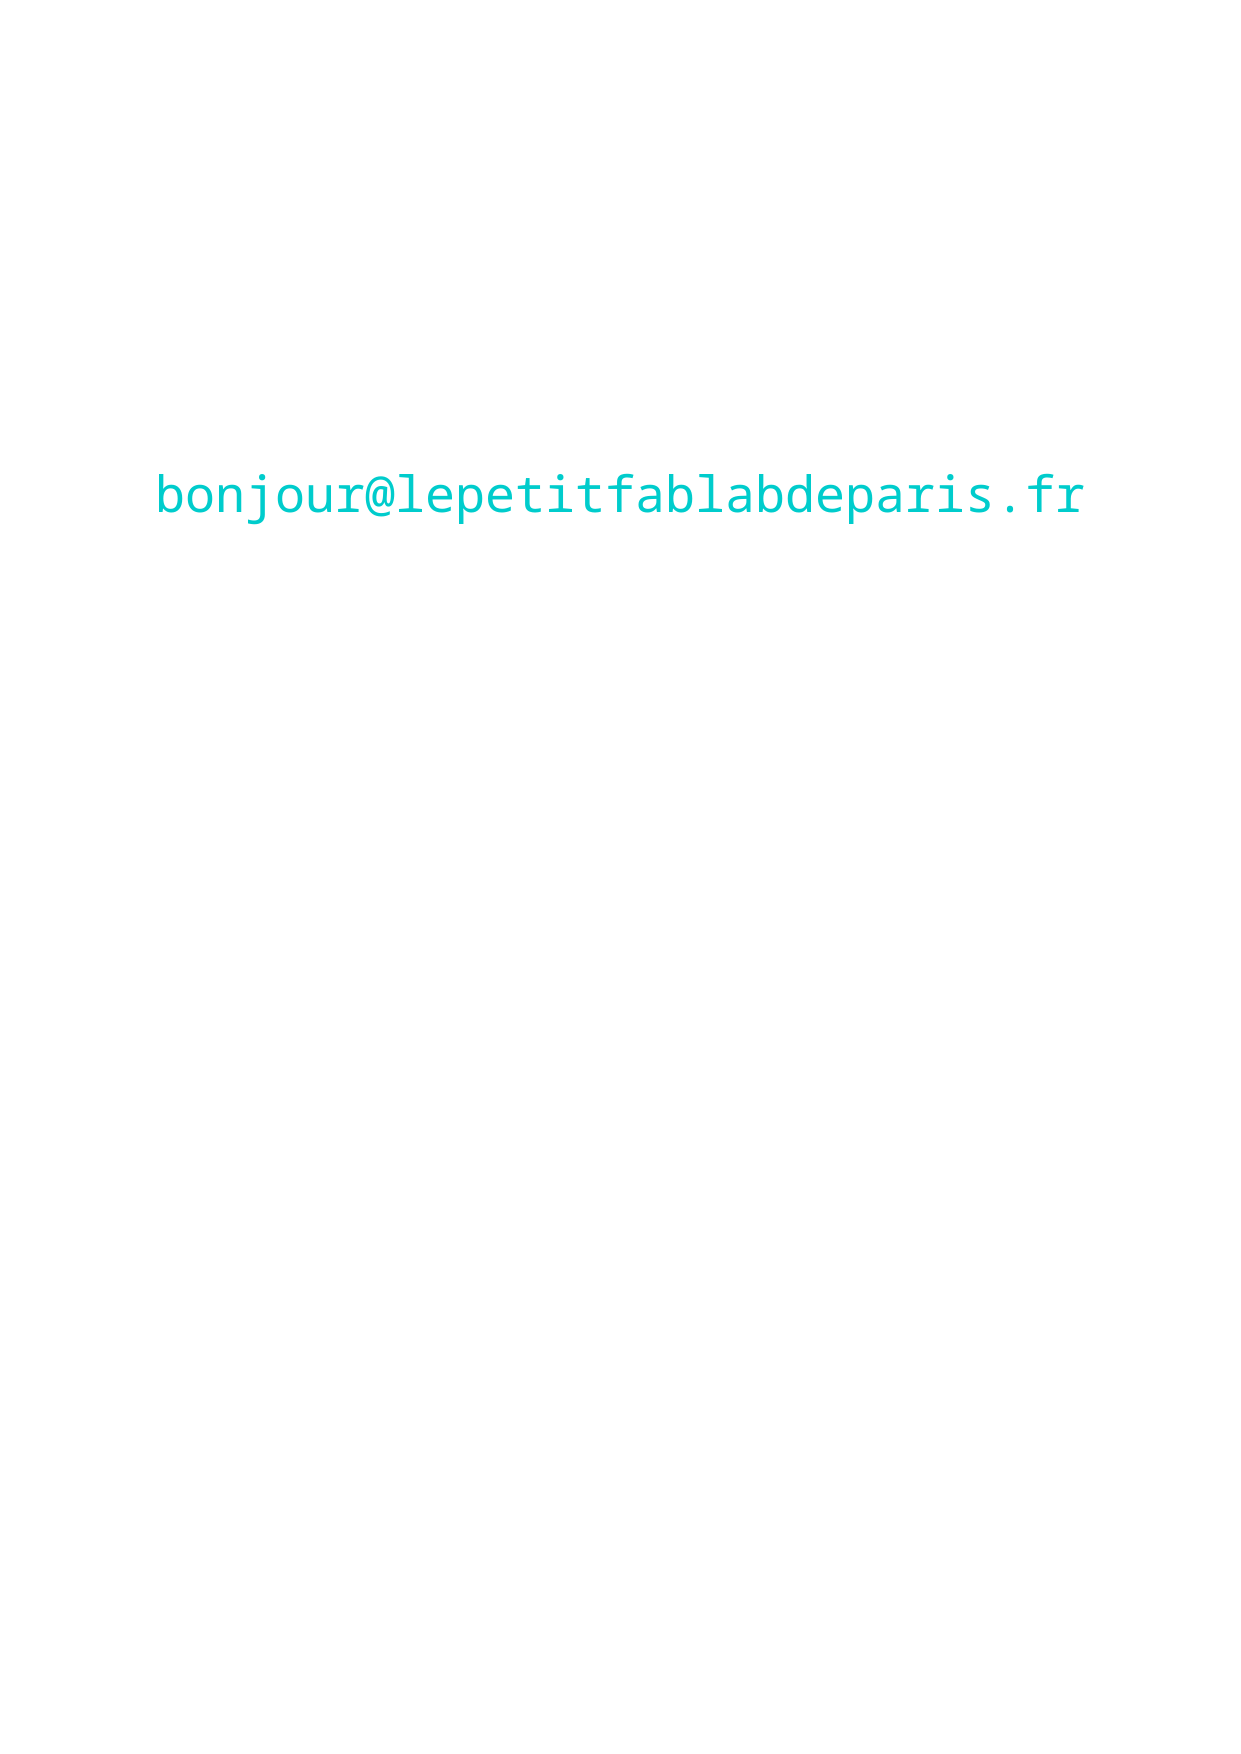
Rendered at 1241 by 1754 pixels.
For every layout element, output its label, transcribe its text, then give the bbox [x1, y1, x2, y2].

text bonjour@lepetitfablabdeparis.fr [118, 459, 1122, 527]
